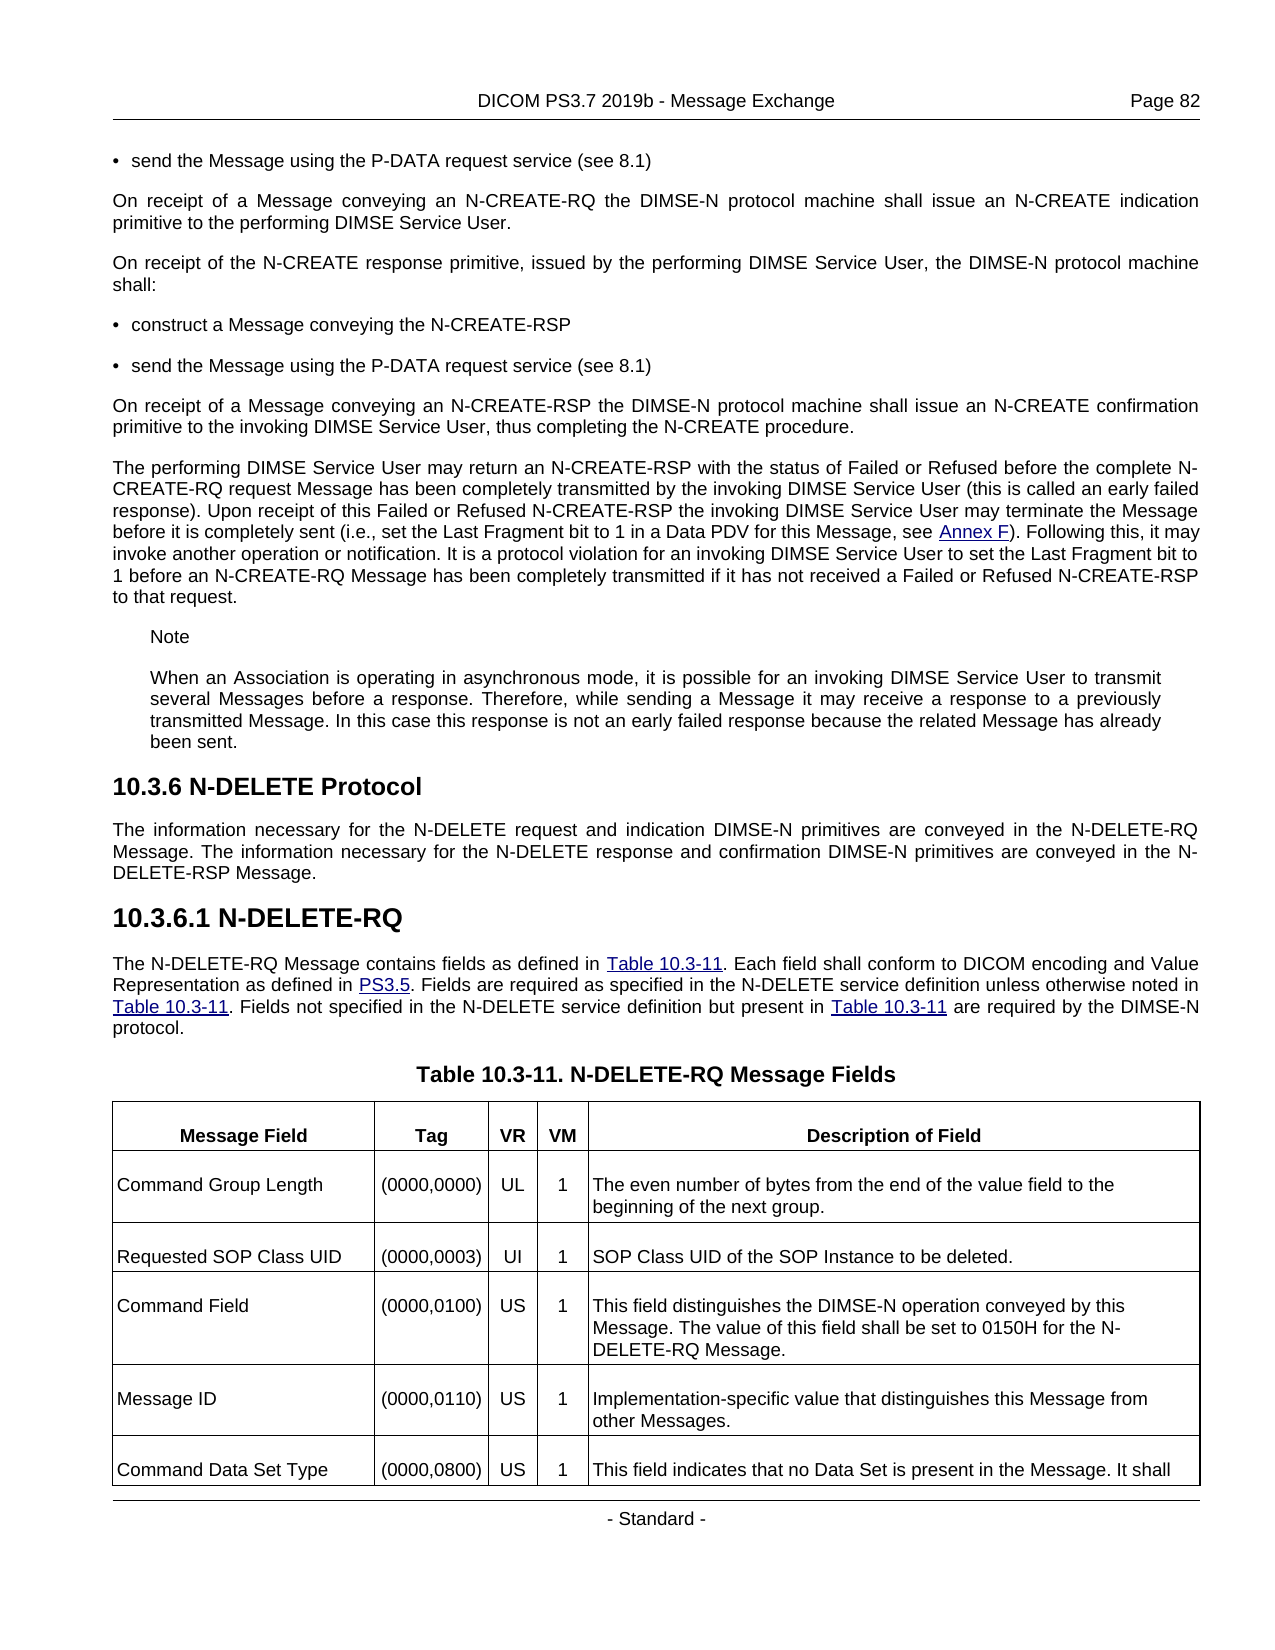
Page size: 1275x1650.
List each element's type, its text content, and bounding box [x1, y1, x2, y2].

table_cell (0000,0800) [375, 1436, 488, 1485]
text The performing DIMSE Service User may return an N-CREATE-RSP with the status of Failed or Refused before the complete N-CREATE-RQ request Message has been completely transmitted by the invoking DIMSE Service User (this is called an early failed response). Upon receipt of this Failed or Refused N-CREATE-RSP the invoking DIMSE Service User may terminate the Message before it is completely sent (i.e., set the Last Fragment bit to 1 in a Data PDV for this Message, see Annex F). Following this, it may invoke another operation or notification. It is a protocol violation for an invoking DIMSE Service User to set the Last Fragment bit to 1 before an N-CREATE-RQ Message has been completely transmitted if it has not received a Failed or Refused N-CREATE-RSP to that request. [112, 457, 1200, 607]
text The N-DELETE-RQ Message contains fields as defined in Table 10.3-11. Each field shall conform to DICOM encoding and Value Representation as defined in PS3.5. Fields are required as specified in the N-DELETE service definition unless otherwise noted in Table 10.3-11. Fields not specified in the N-DELETE service definition but present in Table 10.3-11 are required by the DIMSE-N protocol. [112, 952, 1200, 1039]
text 10.3.6 N-DELETE Protocol [112, 772, 1200, 800]
table_cell Implementation-specific value that distinguishes this Message from other Messages. [589, 1365, 1199, 1435]
table_cell US [489, 1436, 537, 1485]
table_header VM [538, 1102, 588, 1150]
table_cell Command Field [113, 1272, 374, 1364]
text Table 10.3-11. N-DELETE-RQ Message Fields [112, 1061, 1200, 1087]
table_cell 1 [538, 1223, 588, 1271]
table_header Message Field [113, 1102, 374, 1150]
table_cell This field distinguishes the DIMSE-N operation conveyed by this Message. The value of this field shall be set to 0150H for the N-DELETE-RQ Message. [589, 1272, 1199, 1364]
text 10.3.6.1 N-DELETE-RQ [112, 902, 1200, 934]
table_cell US [489, 1272, 537, 1364]
table_cell 1 [538, 1272, 588, 1364]
text On receipt of a Message conveying an N-CREATE-RSP the DIMSE-N protocol machine shall issue an N-CREATE confirmation primitive to the invoking DIMSE Service User, thus completing the N-CREATE procedure. [112, 395, 1200, 438]
table_cell US [489, 1365, 537, 1435]
table_cell SOP Class UID of the SOP Instance to be deleted. [589, 1223, 1199, 1271]
table_header VR [489, 1102, 537, 1150]
text The information necessary for the N-DELETE request and indication DIMSE-N primitives are conveyed in the N-DELETE-RQ Message. The information necessary for the N-DELETE response and confirmation DIMSE-N primitives are conveyed in the N-DELETE-RSP Message. [112, 819, 1200, 884]
text • construct a Message conveying the N-CREATE-RSP [112, 314, 1200, 336]
table_cell (0000,0003) [375, 1223, 488, 1271]
table_cell (0000,0110) [375, 1365, 488, 1435]
table_cell Message ID [113, 1365, 374, 1435]
table_cell Command Data Set Type [113, 1436, 374, 1485]
text On receipt of a Message conveying an N-CREATE-RQ the DIMSE-N protocol machine shall issue an N-CREATE indication primitive to the performing DIMSE Service User. [112, 190, 1200, 233]
table_cell This field indicates that no Data Set is present in the Message. It shall [589, 1436, 1199, 1485]
text • send the Message using the P-DATA request service (see 8.1) [112, 354, 1200, 376]
table_cell 1 [538, 1365, 588, 1435]
table_cell 1 [538, 1151, 588, 1222]
text • send the Message using the P-DATA request service (see 8.1) [112, 150, 1200, 172]
table_cell UL [489, 1151, 537, 1222]
table_cell UI [489, 1223, 537, 1271]
table_header Tag [375, 1102, 488, 1150]
table_cell Command Group Length [113, 1151, 374, 1222]
table_cell Requested SOP Class UID [113, 1223, 374, 1271]
table_cell The even number of bytes from the end of the value field to the beginning of the next group. [589, 1151, 1199, 1222]
text Note [150, 626, 1162, 648]
text On receipt of the N-CREATE response primitive, issued by the performing DIMSE Service User, the DIMSE-N protocol machine shall: [112, 252, 1200, 295]
table_cell (0000,0100) [375, 1272, 488, 1364]
table_cell (0000,0000) [375, 1151, 488, 1222]
table_header Description of Field [589, 1102, 1199, 1150]
text When an Association is operating in asynchronous mode, it is possible for an invoking DIMSE Service User to transmit several Messages before a response. Therefore, while sending a Message it may receive a response to a previously transmitted Message. In this case this response is not an early failed response because the related Message has already been sent. [150, 667, 1162, 753]
table_cell 1 [538, 1436, 588, 1485]
